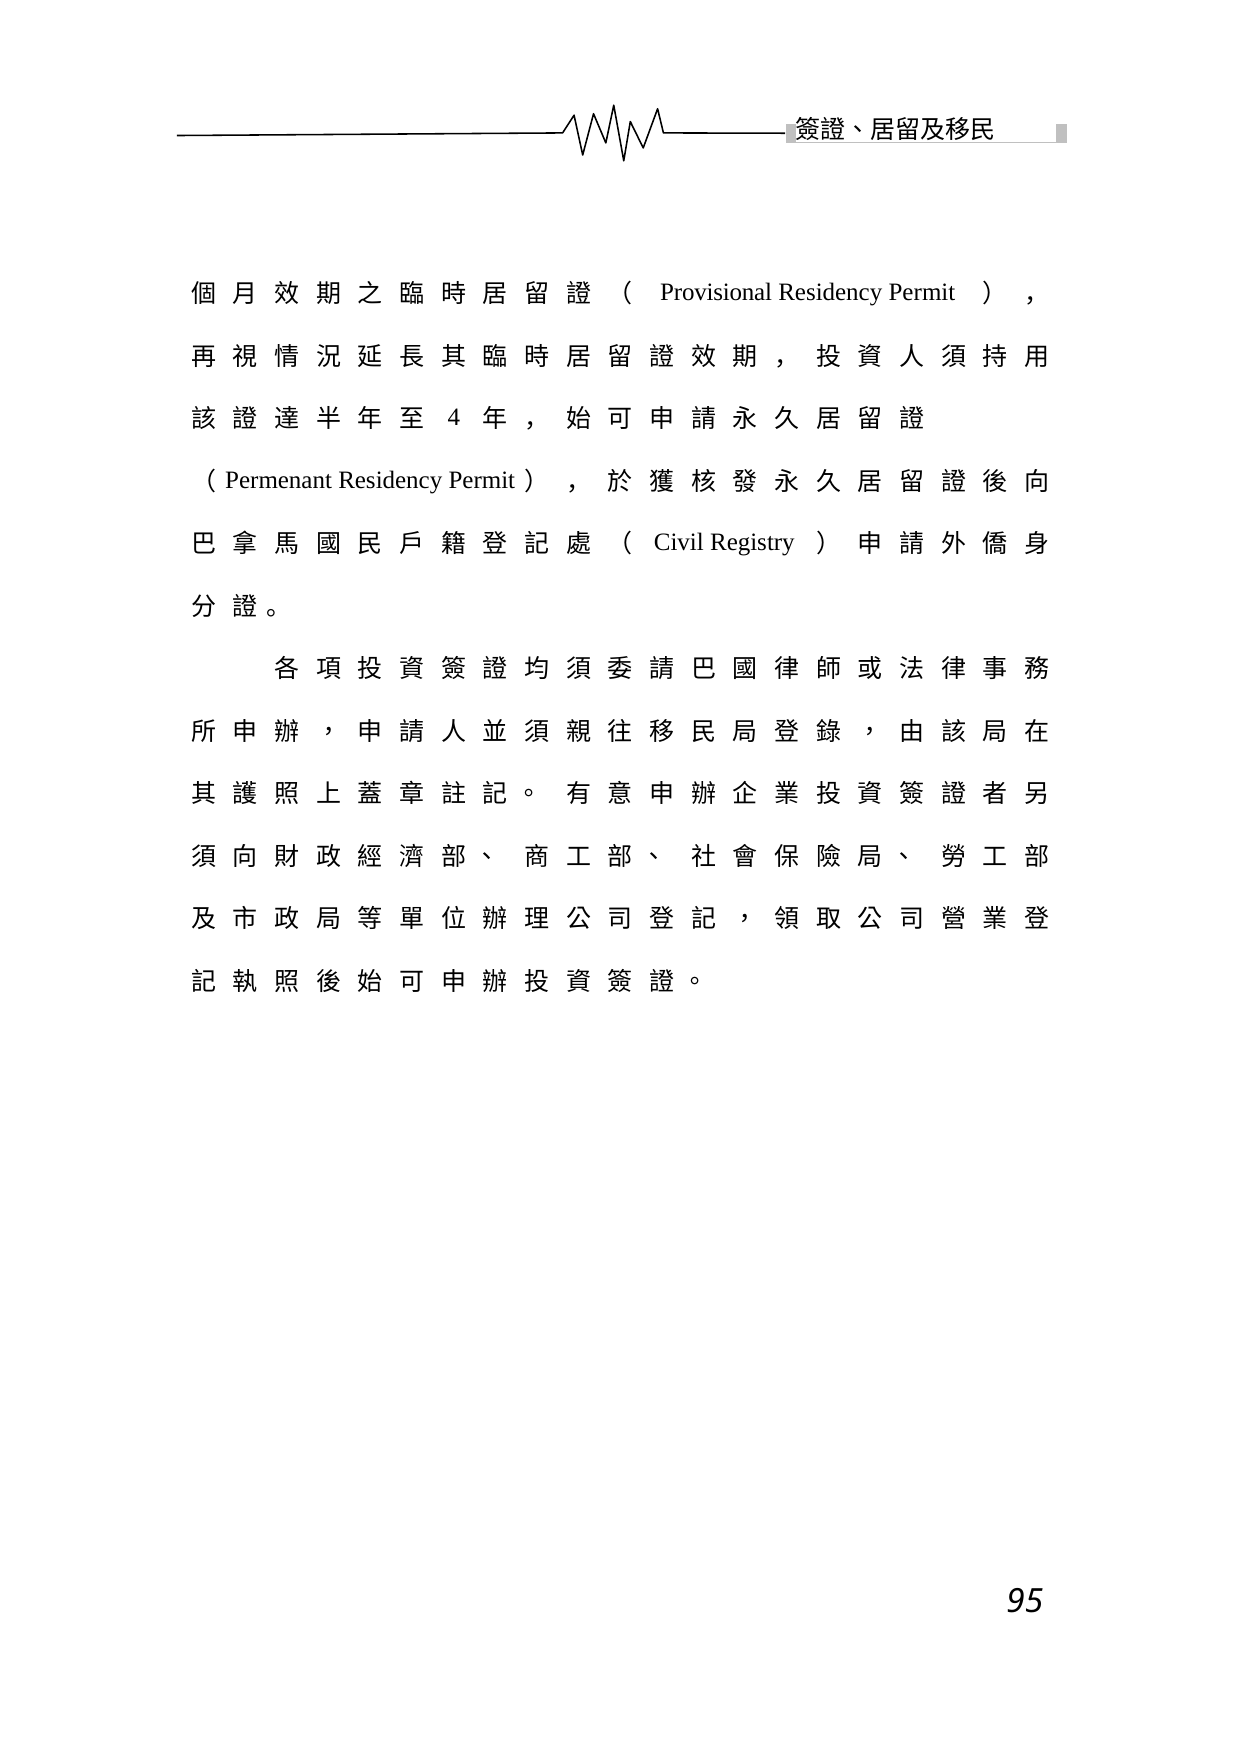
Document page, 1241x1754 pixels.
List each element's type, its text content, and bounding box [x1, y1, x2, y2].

text 各項投資簽證均須委請巴國律師或法律事務所申辦，申請人並須親往移民局登錄，由該局在其護照上蓋章註記。有意申辦企業投資簽證者另須向財政經濟部、商工部、社會保險局、勞工部及市政局等單位辦理公司登記，領取公司營業登記執照後始可申辦投資簽證。 [183, 625, 1058, 1000]
text 個月效期之臨時居留證（Provisional Residency Permit），再視情況延長其臨時居留證效期，投資人須持用該證達半年至4年，始可申請永久居留證（Permenant Residency Permit），於獲核發永久居留證後向巴拿馬國民戶籍登記處（Civil Registry）申請外僑身分證。 [183, 250, 1058, 625]
